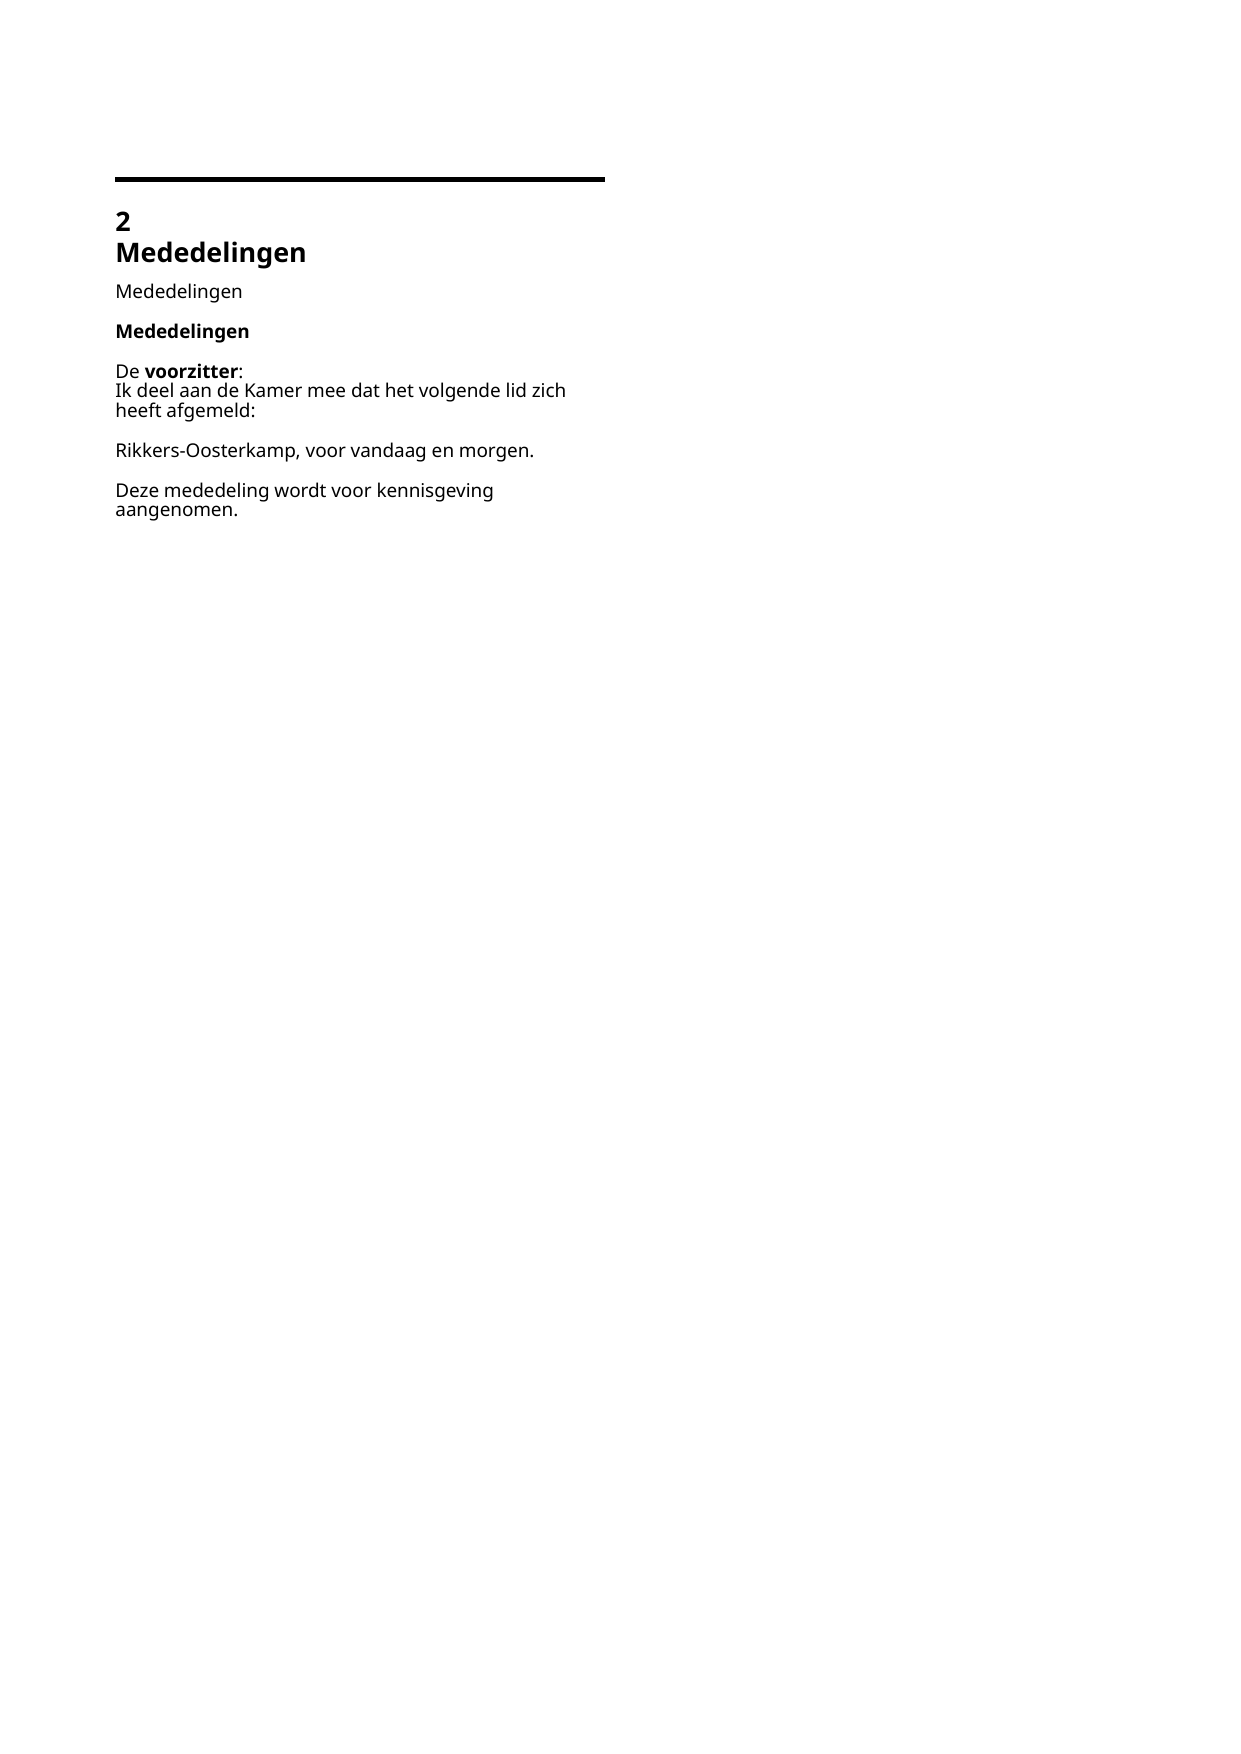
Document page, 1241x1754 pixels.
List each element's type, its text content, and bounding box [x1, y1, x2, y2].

text Deze mededeling wordt voor kennisgeving aangenomen. [115, 482, 605, 520]
text Mededelingen [115, 239, 605, 283]
text Mededelingen [115, 323, 605, 342]
text 2 [115, 203, 605, 239]
text Rikkers-Oosterkamp, voor vandaag en morgen. [115, 442, 605, 461]
text Mededelingen [115, 283, 605, 302]
text Ik deel aan de Kamer mee dat het volgende lid zich heeft afgemeld: [115, 382, 605, 421]
text De voorzitter: [115, 363, 605, 382]
